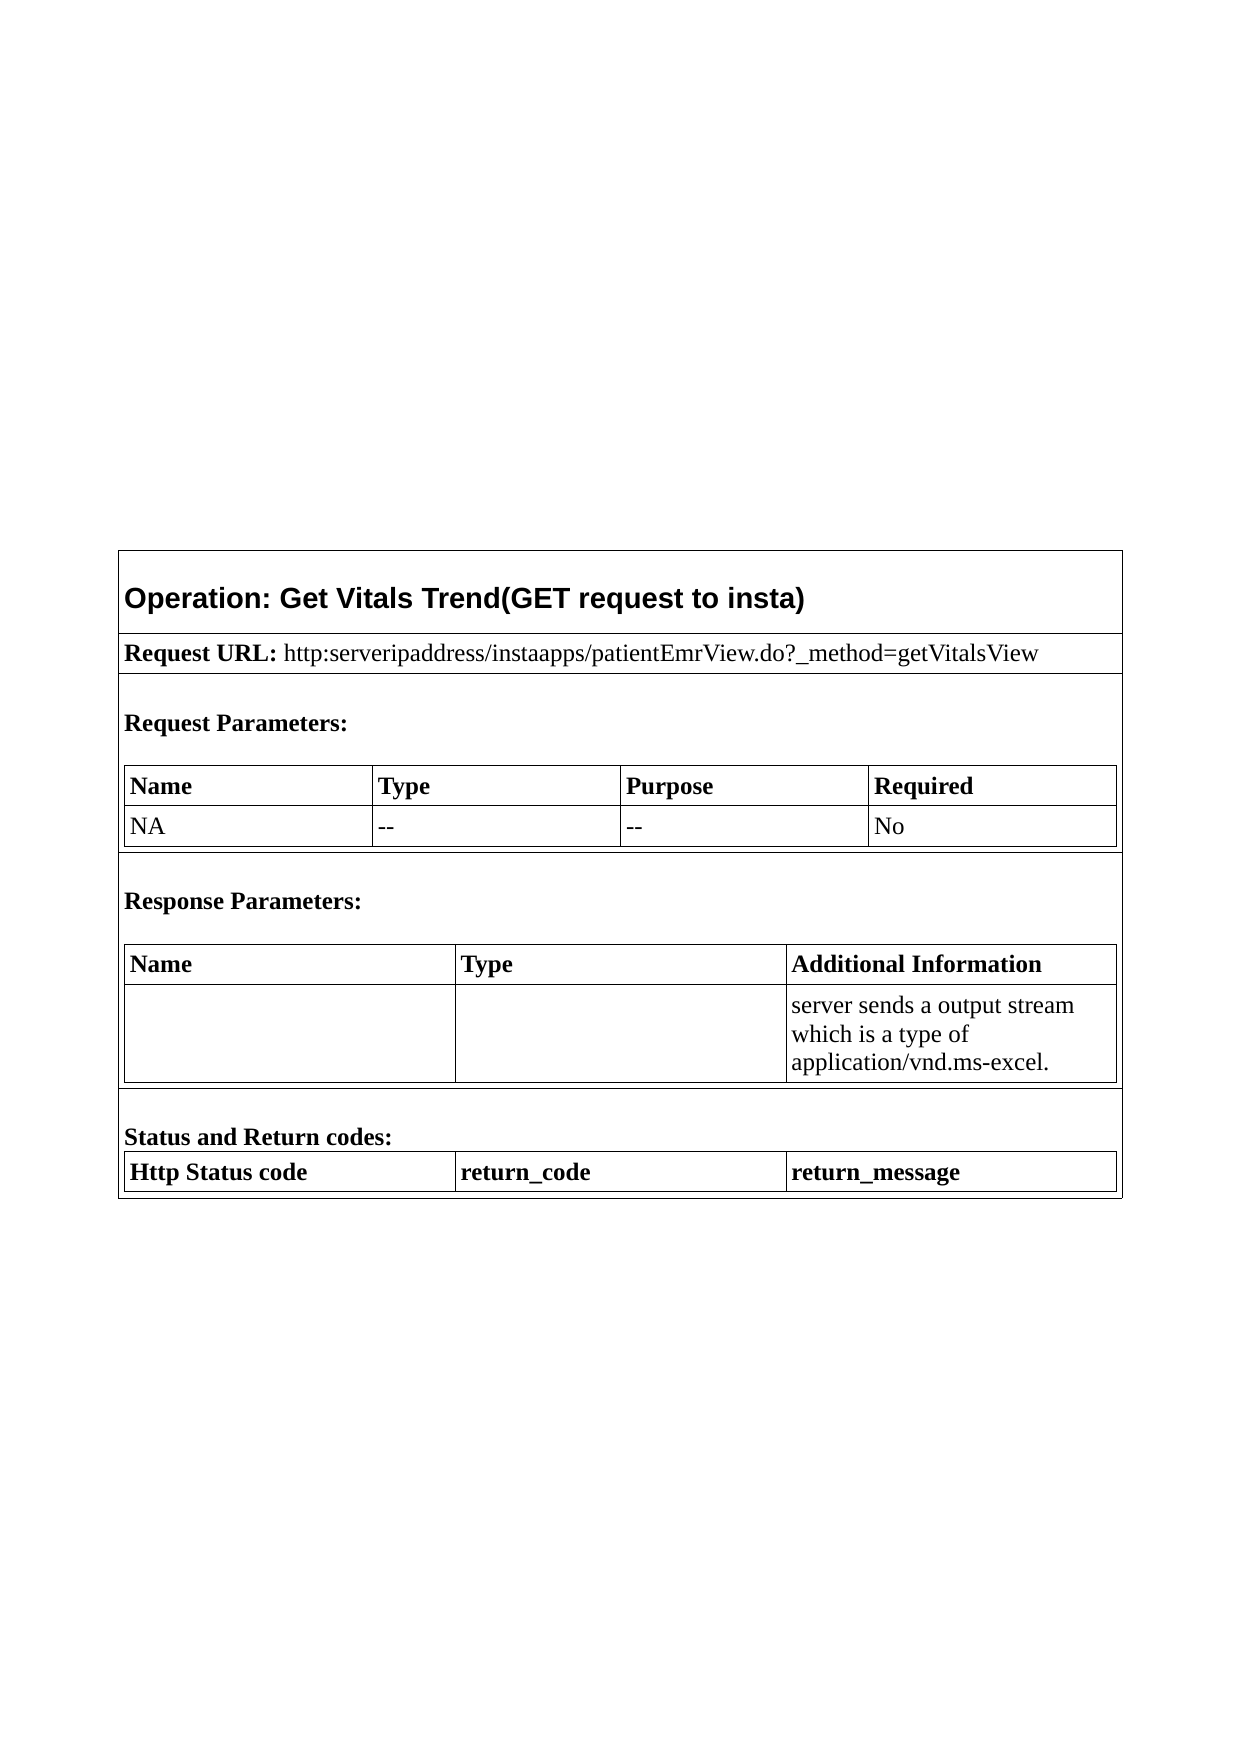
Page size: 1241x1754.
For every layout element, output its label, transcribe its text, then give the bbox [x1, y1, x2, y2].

table_header Additional Information [787, 945, 1116, 984]
table_cell [125, 985, 455, 1082]
table_cell -- [621, 806, 868, 846]
table_cell NA [125, 806, 372, 846]
table_header Name [125, 945, 455, 984]
table_header Operation: Get Vitals Trend(GET request to insta) [119, 551, 1122, 633]
table_header Http Status code [125, 1152, 455, 1191]
table_header return_code [456, 1152, 786, 1191]
table_header Type [373, 766, 620, 805]
table_cell Request Parameters: [119, 674, 1122, 852]
table_cell Response Parameters: [119, 853, 1122, 1088]
table_header Type [456, 945, 786, 984]
table_cell No [869, 806, 1116, 846]
table_cell Request URL: http:serveripaddress/instaapps/patientEmrView.do?_method=getVitalsView [119, 634, 1122, 673]
table_header Purpose [621, 766, 868, 805]
table_header Name [125, 766, 372, 805]
table_header return_message [787, 1152, 1116, 1191]
table_cell -- [373, 806, 620, 846]
table_cell server sends a output stream which is a type of application/vnd.ms-excel. [787, 985, 1116, 1082]
table_cell [456, 985, 786, 1082]
table_cell Status and Return codes: [119, 1089, 1122, 1197]
table_header Required [869, 766, 1116, 805]
